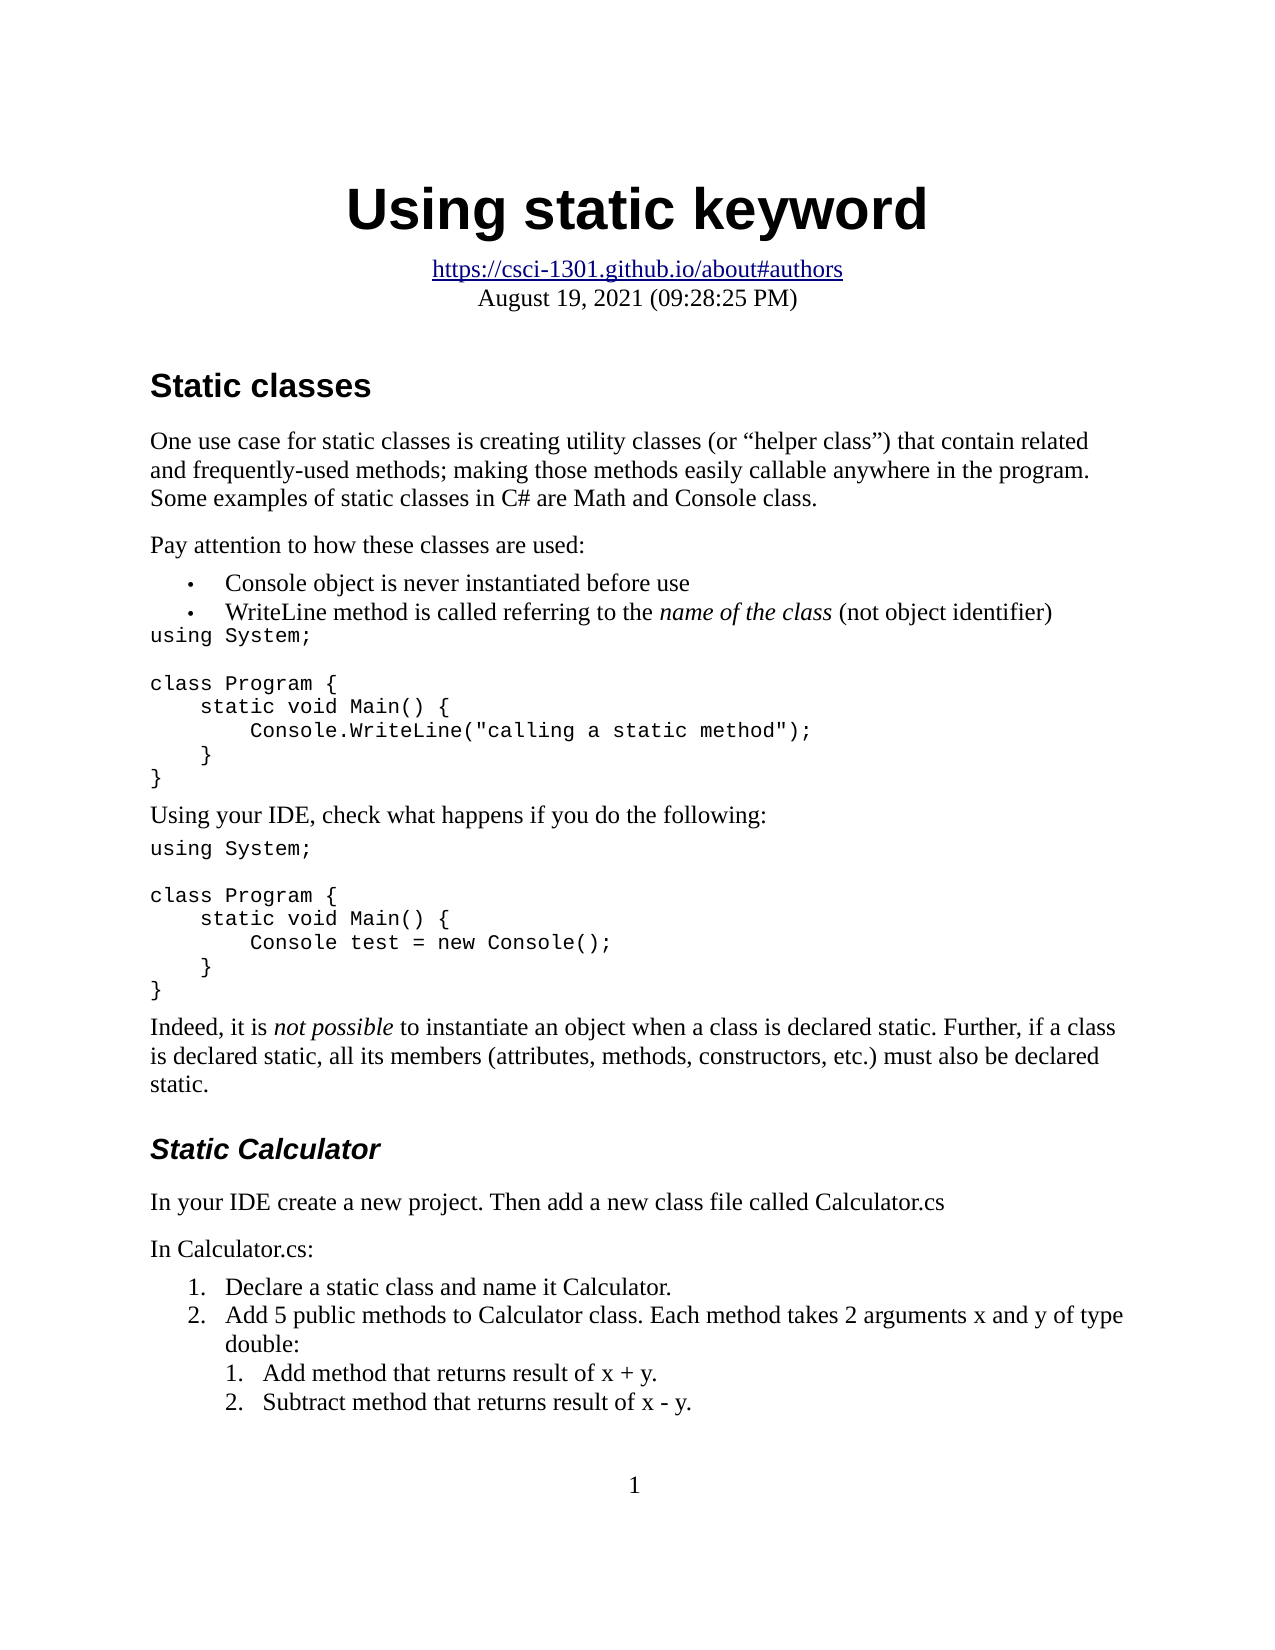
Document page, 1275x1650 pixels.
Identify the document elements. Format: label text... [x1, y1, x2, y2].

text Console.WriteLine("calling a static method"); [150, 720, 1125, 743]
text } [150, 767, 1125, 791]
text In your IDE create a new project. Then add a new class file called Calculator.cs [150, 1187, 1125, 1216]
text } [150, 743, 1125, 767]
subtitle Static Calculator [150, 1132, 1125, 1166]
subtitle Static classes [150, 366, 1125, 404]
text In Calculator.cs: [150, 1234, 1125, 1263]
list WriteLine method is called referring to the name of the class (not object identifier) [187, 597, 1125, 625]
text One use case for static classes is creating utility classes (or “helper class”) that contain related and frequently-used methods; making those methods easily callable anywhere in the program. Some examples of static classes in C# are Math and Console class. [150, 426, 1125, 512]
text using System; [150, 625, 1125, 649]
text class Program { [150, 885, 1125, 908]
text Indeed, it is not possible to instantiate an object when a class is declared static. Further, if a class is declared static, all its members (attributes, methods, constructors, etc.) must also be declared static. [150, 1012, 1125, 1098]
list Declare a static class and name it Calculator. [187, 1272, 1125, 1300]
text using System; [150, 837, 1125, 861]
text Using your IDE, check what happens if you do the following: [150, 800, 1125, 828]
text August 19, 2021 (09:28:25 PM) [150, 283, 1125, 312]
text Console test = new Console(); [150, 932, 1125, 956]
text static void Main() { [150, 696, 1125, 720]
list Console object is never instantiated before use [187, 568, 1125, 597]
list Add 5 public methods to Calculator class. Each method takes 2 arguments x and y of type double: [187, 1300, 1125, 1358]
text static void Main() { [150, 908, 1125, 932]
text Pay attention to how these classes are used: [150, 530, 1125, 559]
text class Program { [150, 673, 1125, 696]
text https://csci-1301.github.io/about#authors [150, 254, 1125, 283]
list Add method that returns result of x + y. [225, 1358, 1125, 1387]
title Using static keyword [150, 175, 1125, 242]
text } [150, 956, 1125, 979]
text } [150, 979, 1125, 1003]
list Subtract method that returns result of x - y. [225, 1387, 1125, 1415]
